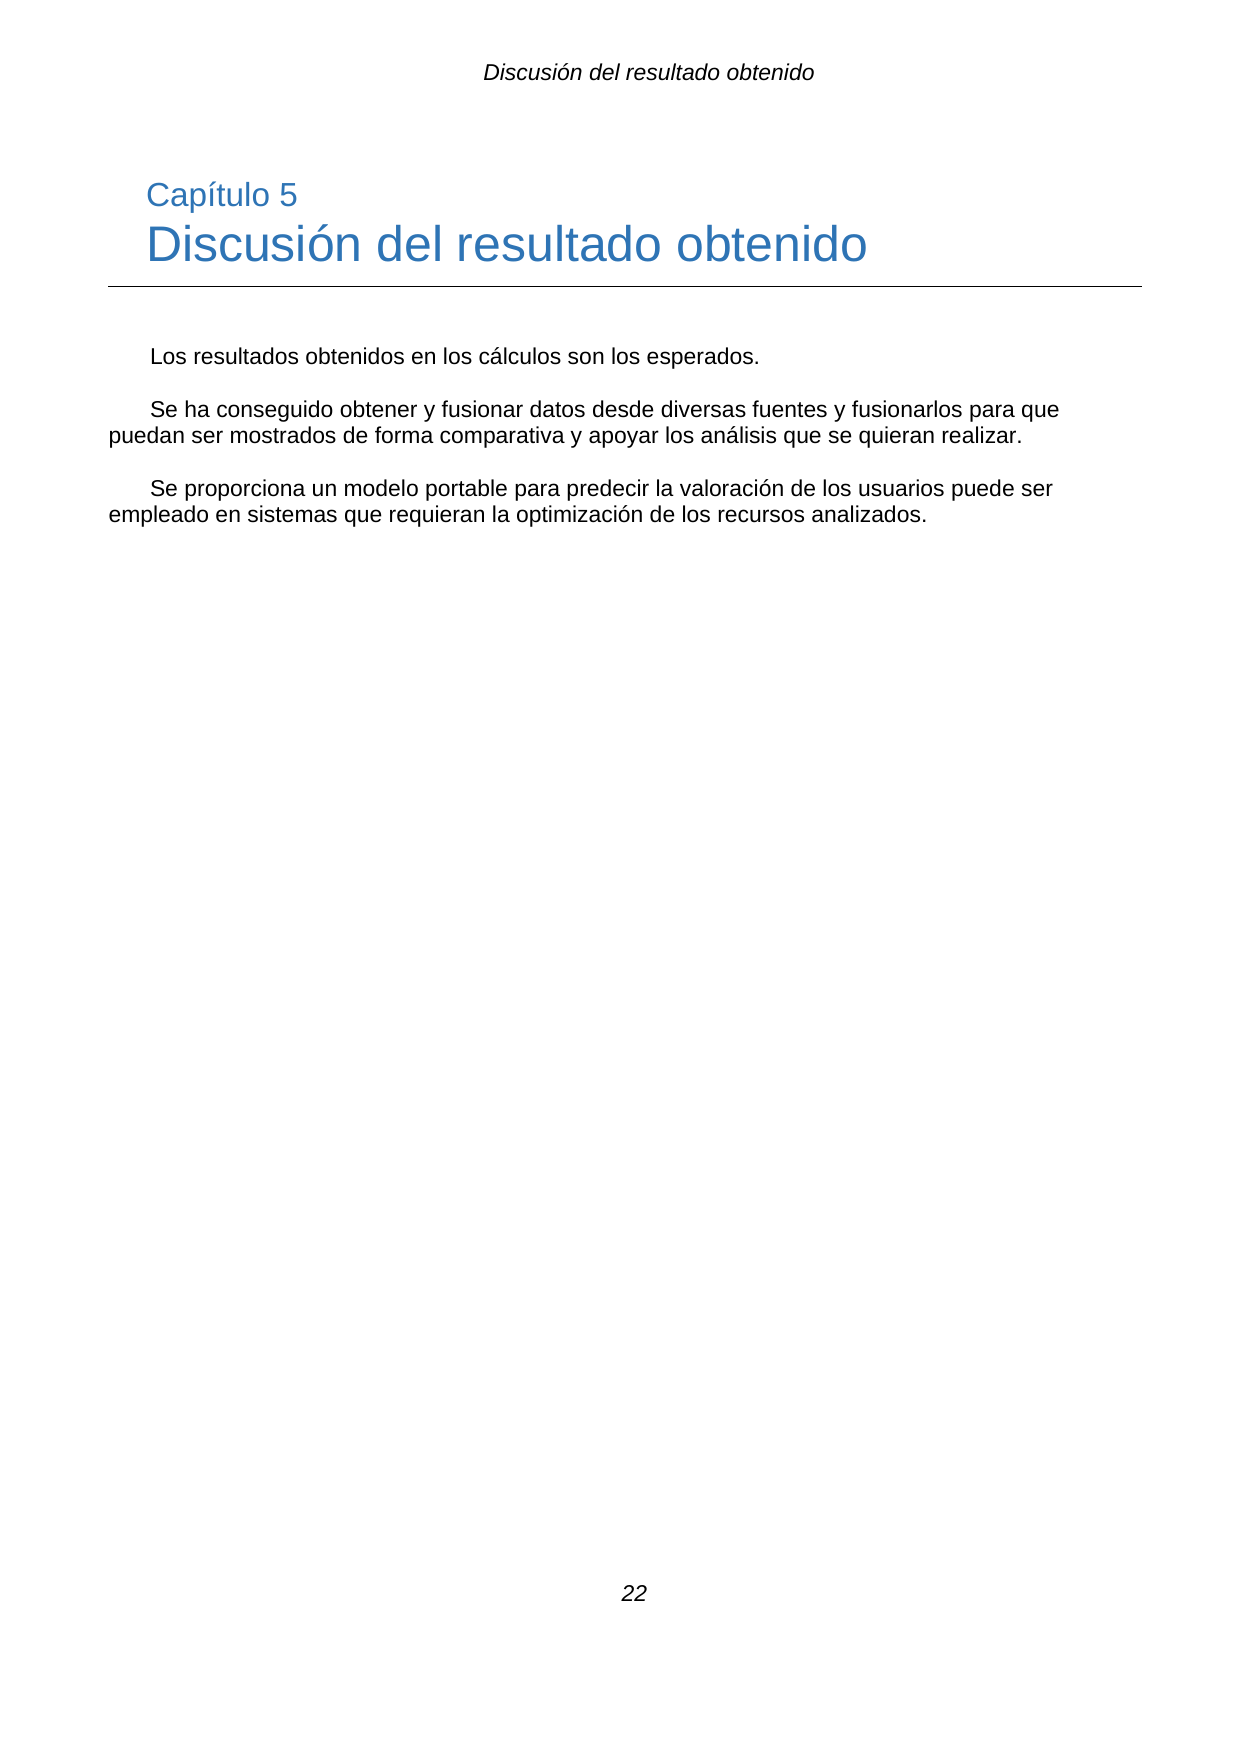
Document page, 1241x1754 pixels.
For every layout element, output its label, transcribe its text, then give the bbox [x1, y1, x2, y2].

subtitle Discusión del resultado obtenido [146, 176, 1142, 271]
text Los resultados obtenidos en los cálculos son los esperados. [108, 343, 1142, 369]
text Se proporciona un modelo portable para predecir la valoración de los usuarios puede ser empleado en sistemas que requieran la optimización de los recursos analizados. [108, 475, 1142, 527]
text Se ha conseguido obtener y fusionar datos desde diversas fuentes y fusionarlos para que puedan ser mostrados de forma comparativa y apoyar los análisis que se quieran realizar. [108, 396, 1142, 448]
